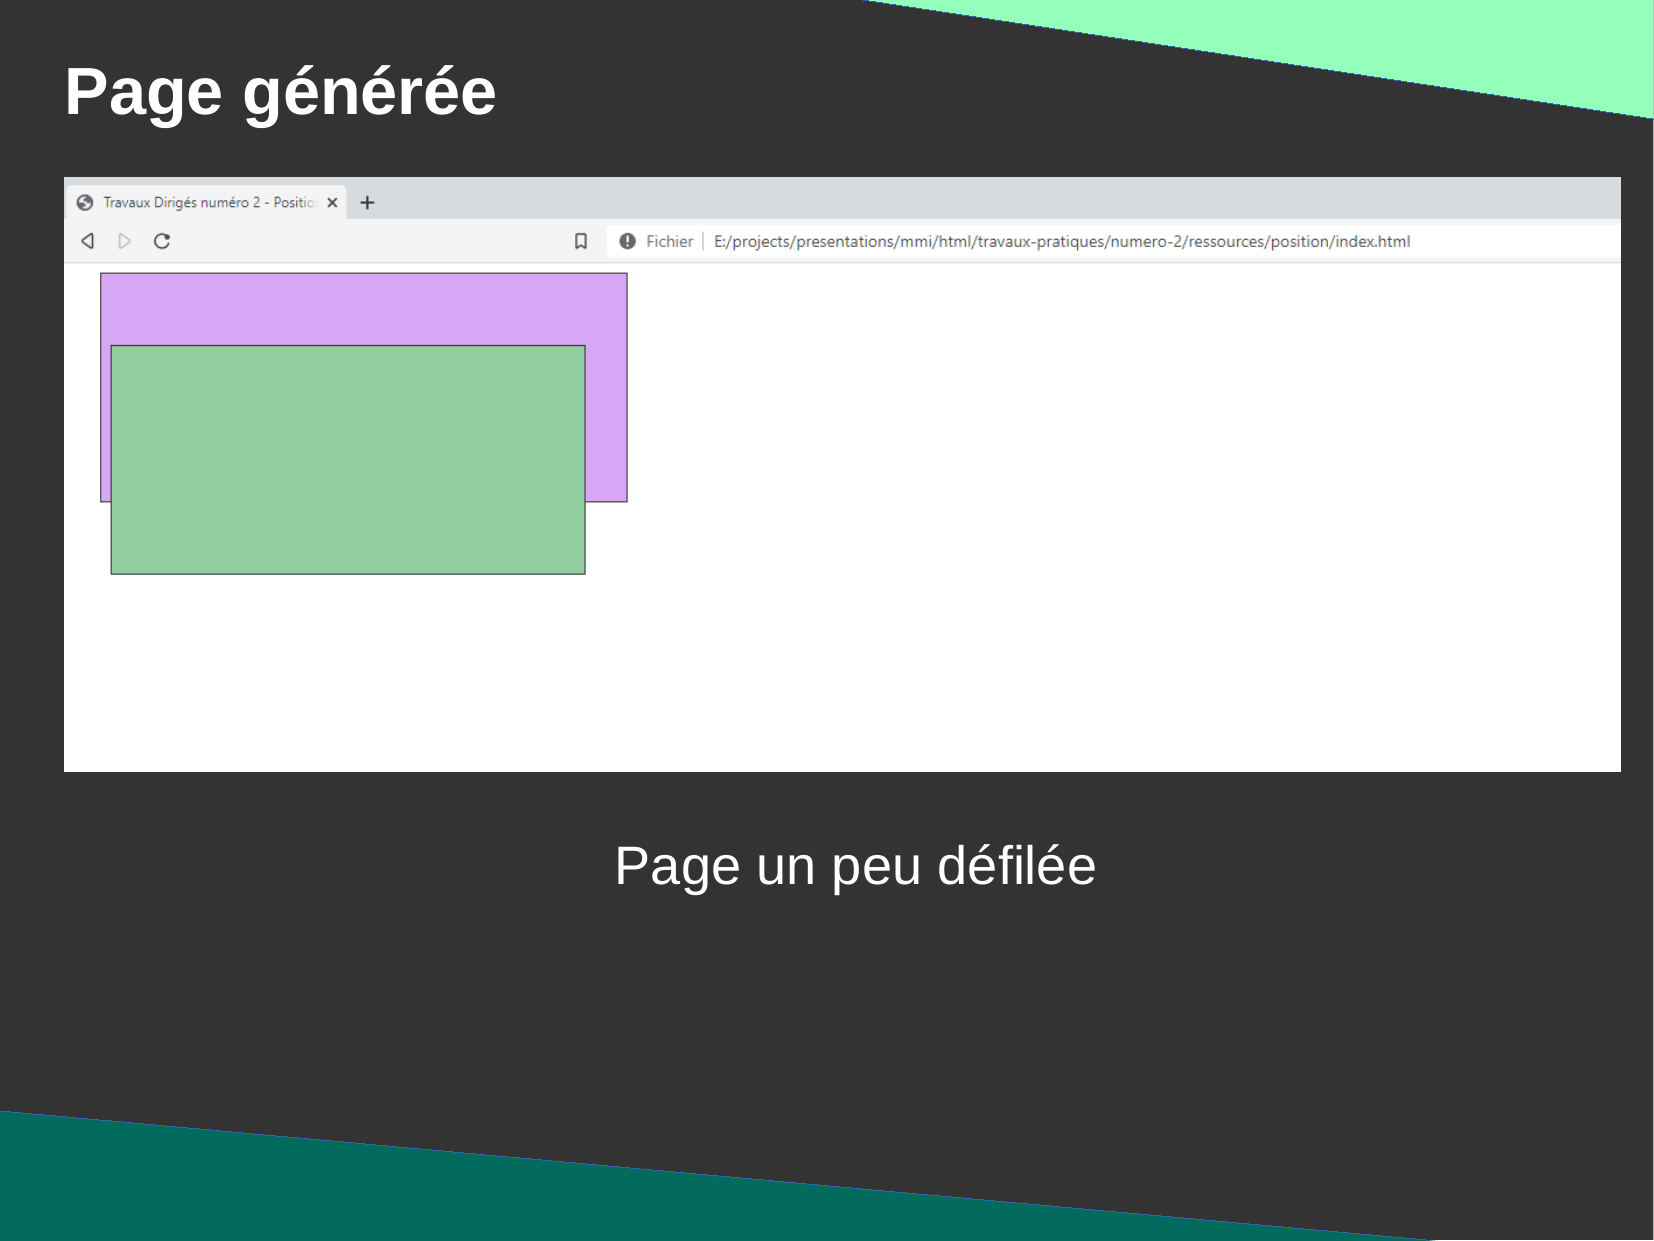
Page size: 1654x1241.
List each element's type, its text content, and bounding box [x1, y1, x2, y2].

text_box [863, 0, 1654, 120]
picture [64, 177, 1621, 772]
title Page générée [64, 54, 1553, 157]
title Page un peu défilée [614, 835, 1099, 898]
